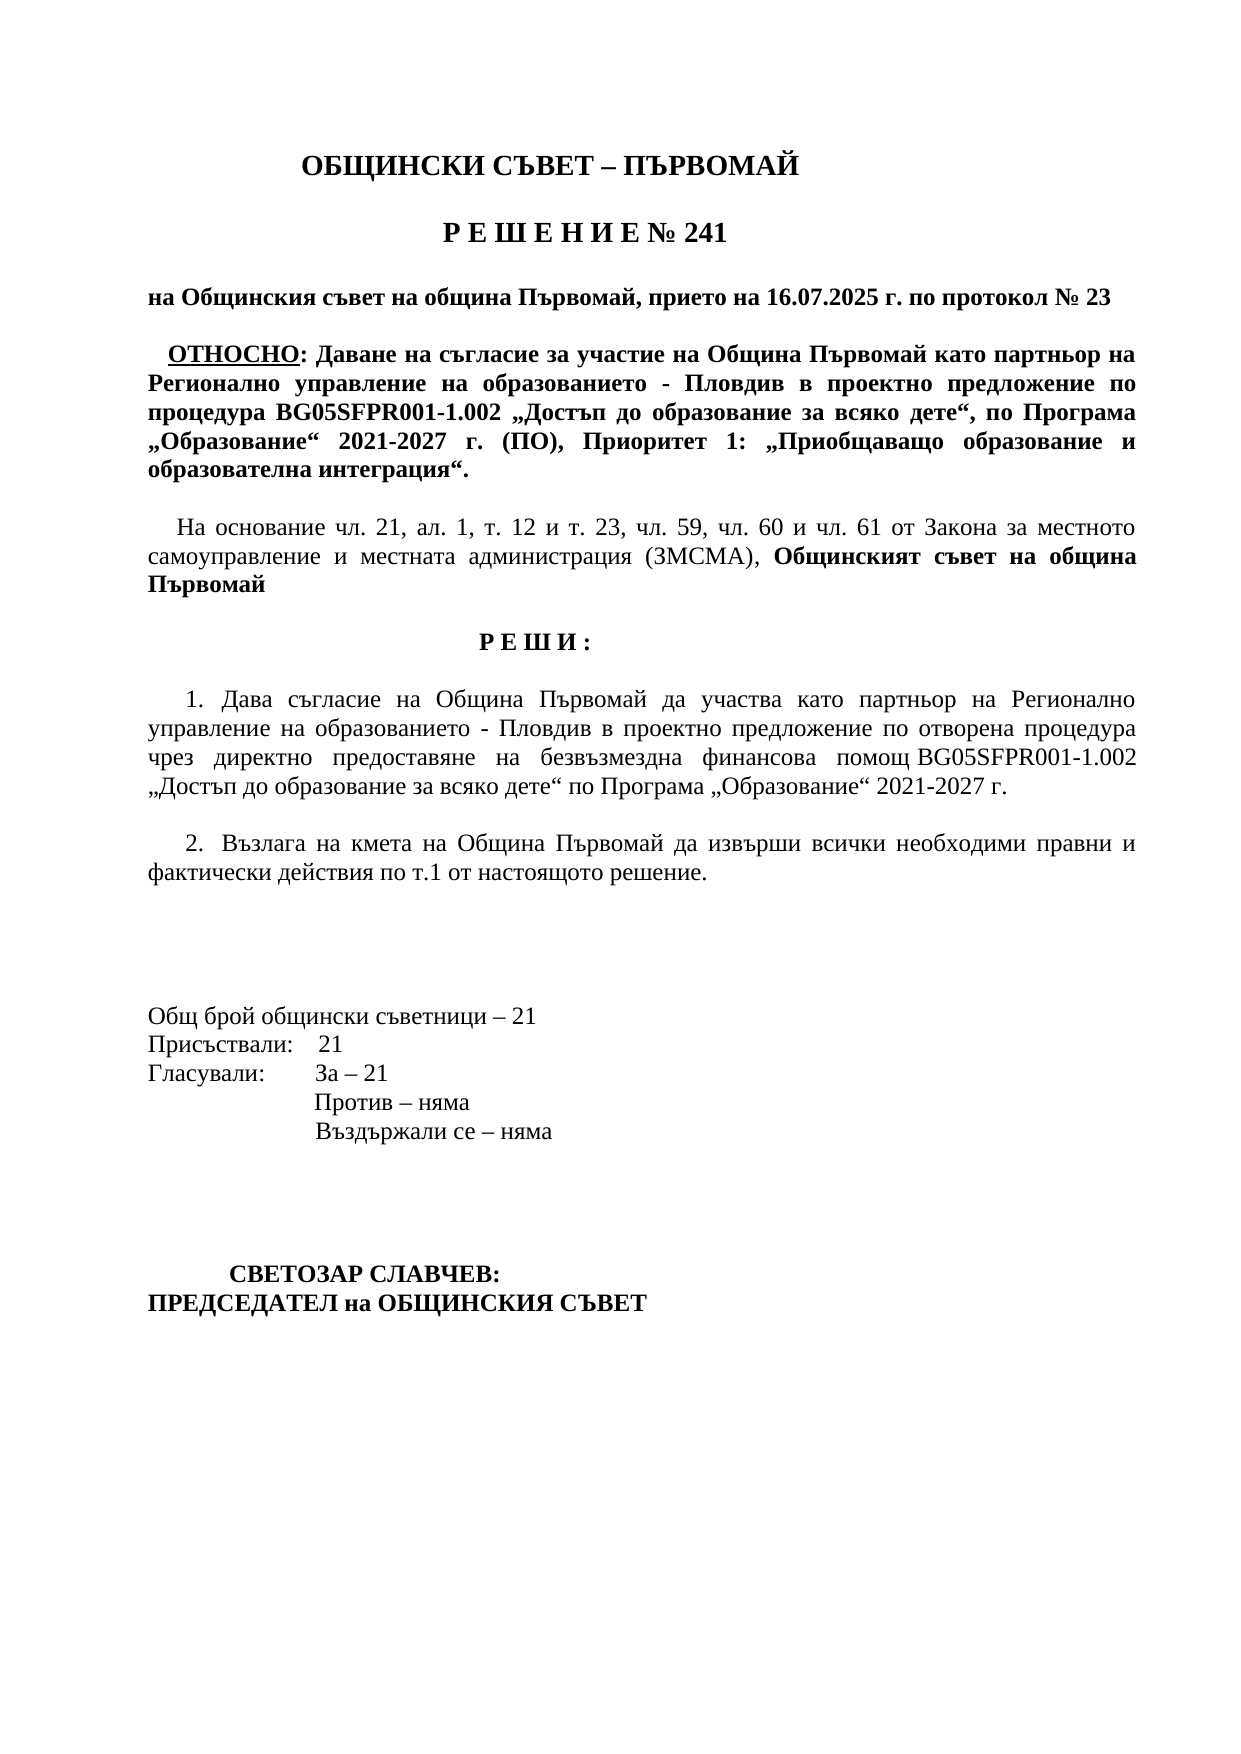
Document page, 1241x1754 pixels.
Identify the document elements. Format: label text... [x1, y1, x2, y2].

text Общ брой общински съветници – 21 [148, 1001, 1137, 1029]
text на Общинския съвет на община Първомай, прието на 16.07.2025 г. по протокол № 23 [148, 282, 1137, 311]
text На основание чл. 21, ал. 1, т. 12 и т. 23, чл. 59, чл. 60 и чл. 61 от Закона за местното самоуправление и местната администрация (ЗМСМА), Общинският съвет на община Първомай [148, 512, 1137, 598]
text Присъствали: 21 [148, 1029, 1137, 1058]
list Дава съгласие на Община Първомай да участва като партньор на Регионално управление на образованието - Пловдив в проектно предложение по отворена процедура чрез директно предоставяне на безвъзмездна финансова помощ BG05SFPR001-1.002 „Достъп до образование за всяко дете“ по Програма „Образование“ 2021-2027 г. [148, 684, 1137, 799]
text Р Е Ш И : [148, 627, 1137, 656]
text Въздържали се – няма [148, 1116, 1137, 1144]
text Р Е Ш Е Н И Е № 241 [443, 215, 1137, 248]
text Против – няма [148, 1087, 1137, 1116]
text ОТНОСНО: Даване на съгласие за участие на Община Първомай като партньор на Регионално управление на образованието - Пловдив в проектно предложение по процедура BG05SFPR001-1.002 „Достъп до образование за всяко дете“, по Програма „Образование“ 2021-2027 г. (ПО), Приоритет 1: „Приобщаващо образование и образователна интеграция“. [148, 339, 1137, 483]
text Гласували: За – 21 [148, 1058, 1137, 1087]
text СВЕТОЗАР СЛАВЧЕВ: [148, 1259, 1137, 1288]
text ОБЩИНСКИ СЪВЕТ – ПЪРВОМАЙ [148, 148, 1137, 181]
list Възлага на кмета на Община Първомай да извърши всички необходими правни и фактически действия по т.1 от настоящото решение. [148, 828, 1137, 886]
text ПРЕДСЕДАТЕЛ на ОБЩИНСКИЯ СЪВЕТ [148, 1288, 1137, 1317]
